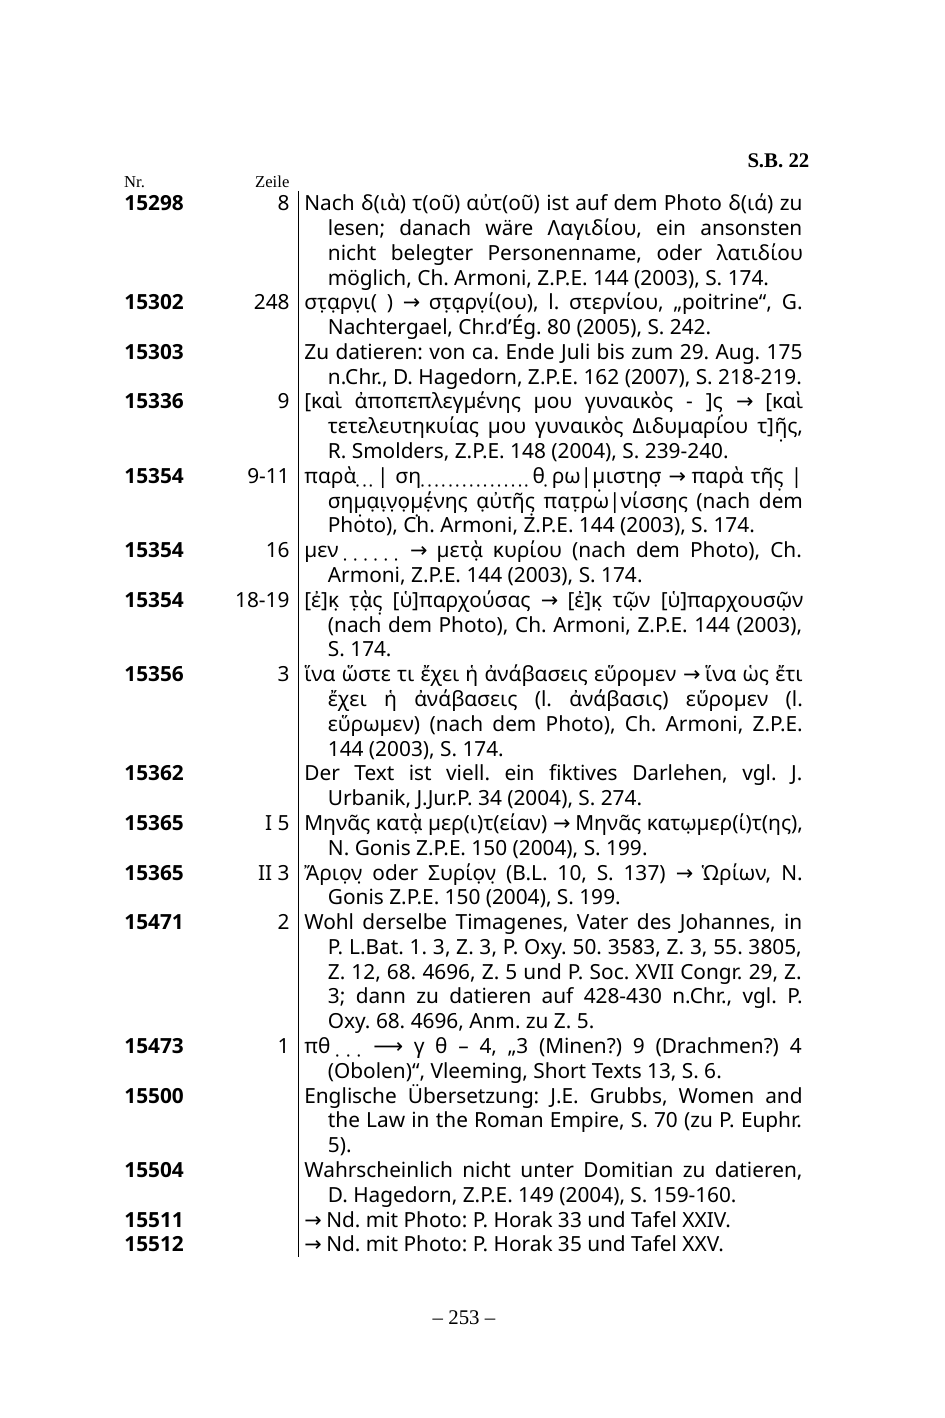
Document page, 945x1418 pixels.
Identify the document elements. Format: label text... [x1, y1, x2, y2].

table_cell [207, 1232, 298, 1257]
table_cell 15354 [118, 588, 207, 662]
table_cell 15302 [118, 290, 207, 339]
table_cell Μηνᾶς κατὰ̣ μερ(ι)τ(είαν) → Μηνᾶς κατω̣μερ(ί)τ(ης), N. Gonis Z.P.E. 150 (2004), S. 199. [299, 811, 809, 860]
table_cell 15473 [118, 1034, 207, 1083]
table_cell 16 [207, 538, 298, 587]
table_cell → Nd. mit Photo: P. Horak 33 und Tafel XXIV. [299, 1207, 809, 1232]
table_cell 15511 [118, 1207, 207, 1232]
table_cell [207, 340, 298, 389]
table_cell 18-19 [207, 588, 298, 662]
table_cell 15356 [118, 662, 207, 761]
table_cell 15354 [118, 464, 207, 538]
table_cell I 5 [207, 811, 298, 860]
table_cell 248 [207, 290, 298, 339]
table_cell 15512 [118, 1232, 207, 1257]
table_cell Wohl derselbe Timagenes, Vater des Johannes, in P. L.Bat. 1. 3, Z. 3, P. Oxy. 50. 3583, Z. 3, 55. 3805, Z. 12, 68. 4696, Z. 5 und P. Soc. XVII Congr. 29, Z. 3; dann zu datieren auf 428-430 n.Chr., vgl. P. Oxy. 68. 4696, Anm. zu Z. 5. [299, 910, 809, 1034]
table_cell [ἐ]κ̣ τ̣ὰ̣ς̣ [ὑ]παρχούσας → [ἐ]κ̣ τῶ̣ν [ὑ]παρχουσῶ̣ν (nach dem Photo), Ch. Armoni, Z.P.E. 144 (2003), S. 174. [299, 588, 809, 662]
table_cell 15500 [118, 1083, 207, 1158]
table_cell 15303 [118, 340, 207, 389]
table_cell 15354 [118, 538, 207, 587]
table_cell Wahrscheinlich nicht unter Domitian zu datieren, D. Hagedorn, Z.P.E. 149 (2004), S. 159-160. [299, 1158, 809, 1207]
table_cell Ἄριο̣ν̣ oder Συρίο̣ν̣ (B.L. 10, S. 137) → Ὡρίων, N. Gonis Z.P.E. 150 (2004), S. 199. [299, 860, 809, 910]
table_cell 15336 [118, 389, 207, 463]
table_cell Nach δ(ιὰ) τ(οῦ) αὐτ(οῦ) ist auf dem Photo δ(ιά) zu lesen; danach wäre Λαγιδίου, ein ansonsten nicht belegter Personenname, oder λατιδίου möglich, Ch. Armoni, Z.P.E. 144 (2003), S. 174. [299, 191, 809, 290]
table_cell [207, 1083, 298, 1158]
table_cell 1 [207, 1034, 298, 1083]
table_cell 15365 [118, 811, 207, 860]
table_cell Der Text ist viell. ein fiktives Darlehen, vgl. J. Urbanik, J.Jur.P. 34 (2004), S. 274. [299, 761, 809, 811]
table_cell 8 [207, 191, 298, 290]
table_cell 2 [207, 910, 298, 1034]
table_cell 15365 [118, 860, 207, 910]
table_cell [207, 761, 298, 811]
table_cell [καὶ ἀποπεπλεγμένης μου γυναικὸς - ]ς̣ → [καὶ τετελευτηκυίας μου γυναικὸς Διδυμαρίου τ]ῆ̣ς, R. Smolders, Z.P.E. 148 (2004), S. 239-240. [299, 389, 809, 463]
table_cell → Nd. mit Photo: P. Horak 35 und Tafel XXV. [299, 1232, 809, 1257]
table_cell 3 [207, 662, 298, 761]
table_cell Zu datieren: von ca. Ende Juli bis zum 29. Aug. 175 n.Chr., D. Hagedorn, Z.P.E. 162 (2007), S. 218-219. [299, 340, 809, 389]
table_cell 15298 [118, 191, 207, 290]
table_cell 9-11 [207, 464, 298, 538]
table_cell πθ ̣ ̣ ̣ ⟶ γ θ – 4, „3 (Minen?) 9 (Drachmen?) 4 (Obolen)“, Vleeming, Short Texts 13, S. 6. [299, 1034, 809, 1083]
table_cell παρὰ ̣ ̣ ̣| ση ̣ ̣ ̣ ̣ ̣ ̣ ̣ ̣ ̣ ̣ ̣ ̣ ̣ ̣ ̣ ̣θ ̣ρω|μ̣ιστησ̣ → παρὰ τῆς̣ | σημ̣α̣ι̣ν̣ο̣μ̣έ̣νης α̣ὐτῆς̣ πατ̣ρω|νίσσης (nach dem Photo), Ch. Armoni, Z.P.E. 144 (2003), S. 174. [299, 464, 809, 538]
table_cell II 3 [207, 860, 298, 910]
table_cell 15471 [118, 910, 207, 1034]
table_cell 15362 [118, 761, 207, 811]
table_cell Englische Übersetzung: J.E. Grubbs, Women and the Law in the Roman Empire, S. 70 (zu P. Euphr. 5). [299, 1083, 809, 1158]
table_cell ἵνα ὥστε τι ἔχει ἡ ἀνάβασεις εὕρομεν → ἵνα ὡς ἔτι ἔχει ἡ ἀνάβασεις (l. ἀνάβασις) εὕρομεν (l. εὕρωμεν) (nach dem Photo), Ch. Armoni, Z.P.E. 144 (2003), S. 174. [299, 662, 809, 761]
table_cell στ̣α̣ρν̣ι( ) → στ̣α̣ρν̣ί(ου), l. στερνίου, „poitrine“, G. Nachtergael, Chr.d’Ég. 80 (2005), S. 242. [299, 290, 809, 339]
table_cell μεν ̣ ̣ ̣ ̣ ̣ ̣ → μετὰ̣ κυρίου (nach dem Photo), Ch. Armoni, Z.P.E. 144 (2003), S. 174. [299, 538, 809, 587]
table_cell [207, 1207, 298, 1232]
table_cell 15504 [118, 1158, 207, 1207]
table_cell 9 [207, 389, 298, 463]
table_cell [207, 1158, 298, 1207]
